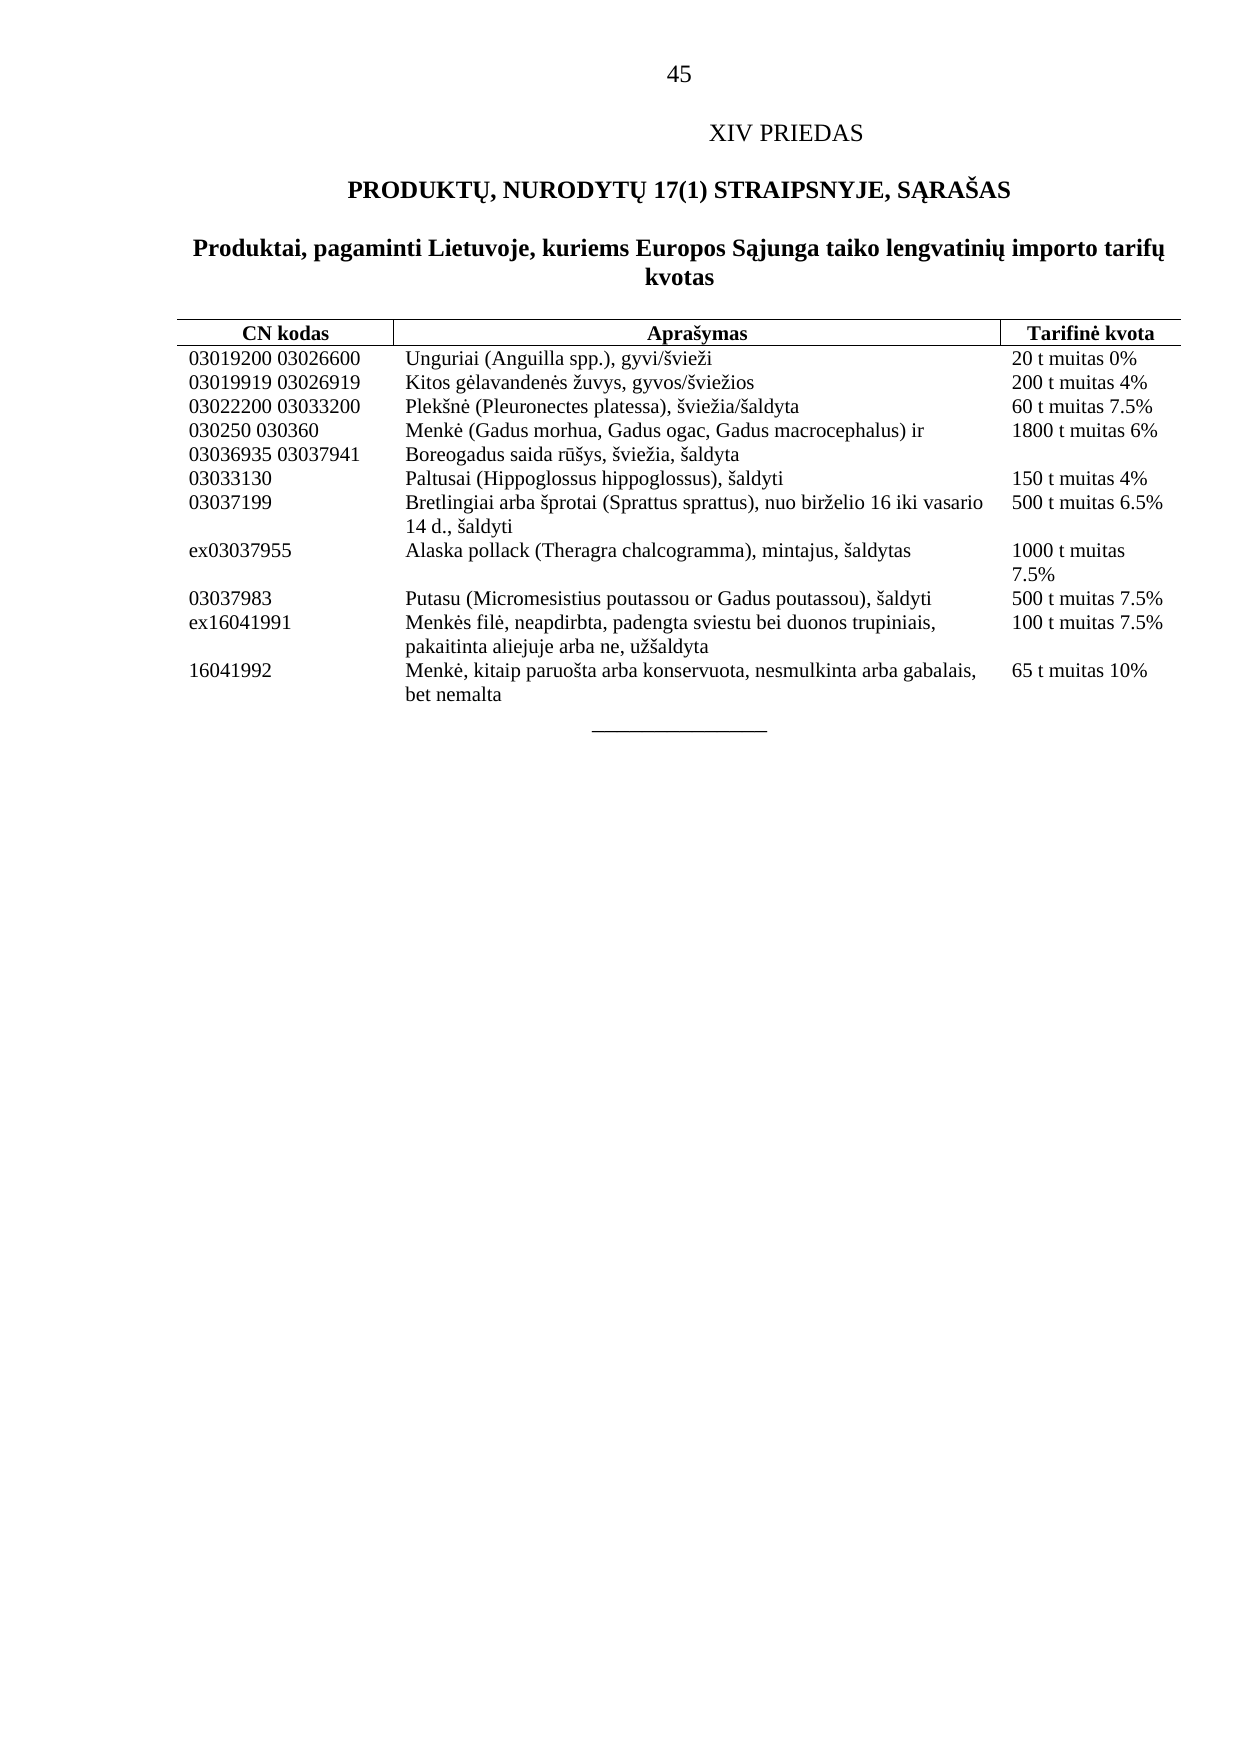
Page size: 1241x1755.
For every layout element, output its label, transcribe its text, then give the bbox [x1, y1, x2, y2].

text XIV PRIEDAS [177, 118, 1181, 147]
table_cell 03019200 03026600 [177, 346, 394, 369]
table_cell ex16041991 [177, 610, 394, 658]
text Produktai, pagaminti Lietuvoje, kuriems Europos Sąjunga taiko lengvatinių importo tarifų kvotas [177, 233, 1181, 291]
table_cell 1800 t muitas 6% [1000, 418, 1181, 466]
table_cell 030250 030360 03036935 03037941 [177, 418, 394, 466]
table_cell 200 t muitas 4% [1000, 370, 1181, 394]
table_cell Unguriai (Anguilla spp.), gyvi/švieži [394, 346, 1000, 369]
table_cell 60 t muitas 7.5% [1000, 394, 1181, 418]
table_cell Menkė, kitaip paruošta arba konservuota, nesmulkinta arba gabalais, bet nemalta [394, 658, 1000, 706]
table_cell 03022200 03033200 [177, 394, 394, 418]
table_cell Plekšnė (Pleuronectes platessa), šviežia/šaldyta [394, 394, 1000, 418]
table_cell 1000 t muitas 7.5% [1000, 538, 1181, 586]
text ______________ [177, 706, 1181, 735]
table_cell 16041992 [177, 658, 394, 706]
table_header CN kodas [177, 320, 393, 344]
table_cell 03037199 [177, 490, 394, 538]
table_cell Putasu (Micromesistius poutassou or Gadus poutassou), šaldyti [394, 586, 1000, 610]
table_cell 03033130 [177, 466, 394, 490]
table_cell 03019919 03026919 [177, 370, 394, 394]
table_cell 03037983 [177, 586, 394, 610]
table_cell ex03037955 [177, 538, 394, 586]
table_cell 500 t muitas 7.5% [1000, 586, 1181, 610]
table_cell Menkė (Gadus morhua, Gadus ogac, Gadus macrocephalus) ir Boreogadus saida rūšys, šviežia, šaldyta [394, 418, 1000, 466]
table_cell 65 t muitas 10% [1000, 658, 1181, 706]
table_header Aprašymas [394, 320, 1000, 344]
table_header Tarifinė kvota [1001, 320, 1181, 344]
table_cell 500 t muitas 6.5% [1000, 490, 1181, 538]
table_cell 100 t muitas 7.5% [1000, 610, 1181, 658]
text PRODUKTŲ, NURODYTŲ 17(1) STRAIPSNYJE, SĄRAŠAS [177, 176, 1181, 204]
table_cell Paltusai (Hippoglossus hippoglossus), šaldyti [394, 466, 1000, 490]
table_cell Kitos gėlavandenės žuvys, gyvos/šviežios [394, 370, 1000, 394]
table_cell Menkės filė, neapdirbta, padengta sviestu bei duonos trupiniais, pakaitinta aliejuje arba ne, užšaldyta [394, 610, 1000, 658]
table_cell 150 t muitas 4% [1000, 466, 1181, 490]
table_cell Bretlingiai arba šprotai (Sprattus sprattus), nuo birželio 16 iki vasario 14 d., šaldyti [394, 490, 1000, 538]
table_cell Alaska pollack (Theragra chalcogramma), mintajus, šaldytas [394, 538, 1000, 586]
table_cell 20 t muitas 0% [1000, 346, 1181, 369]
